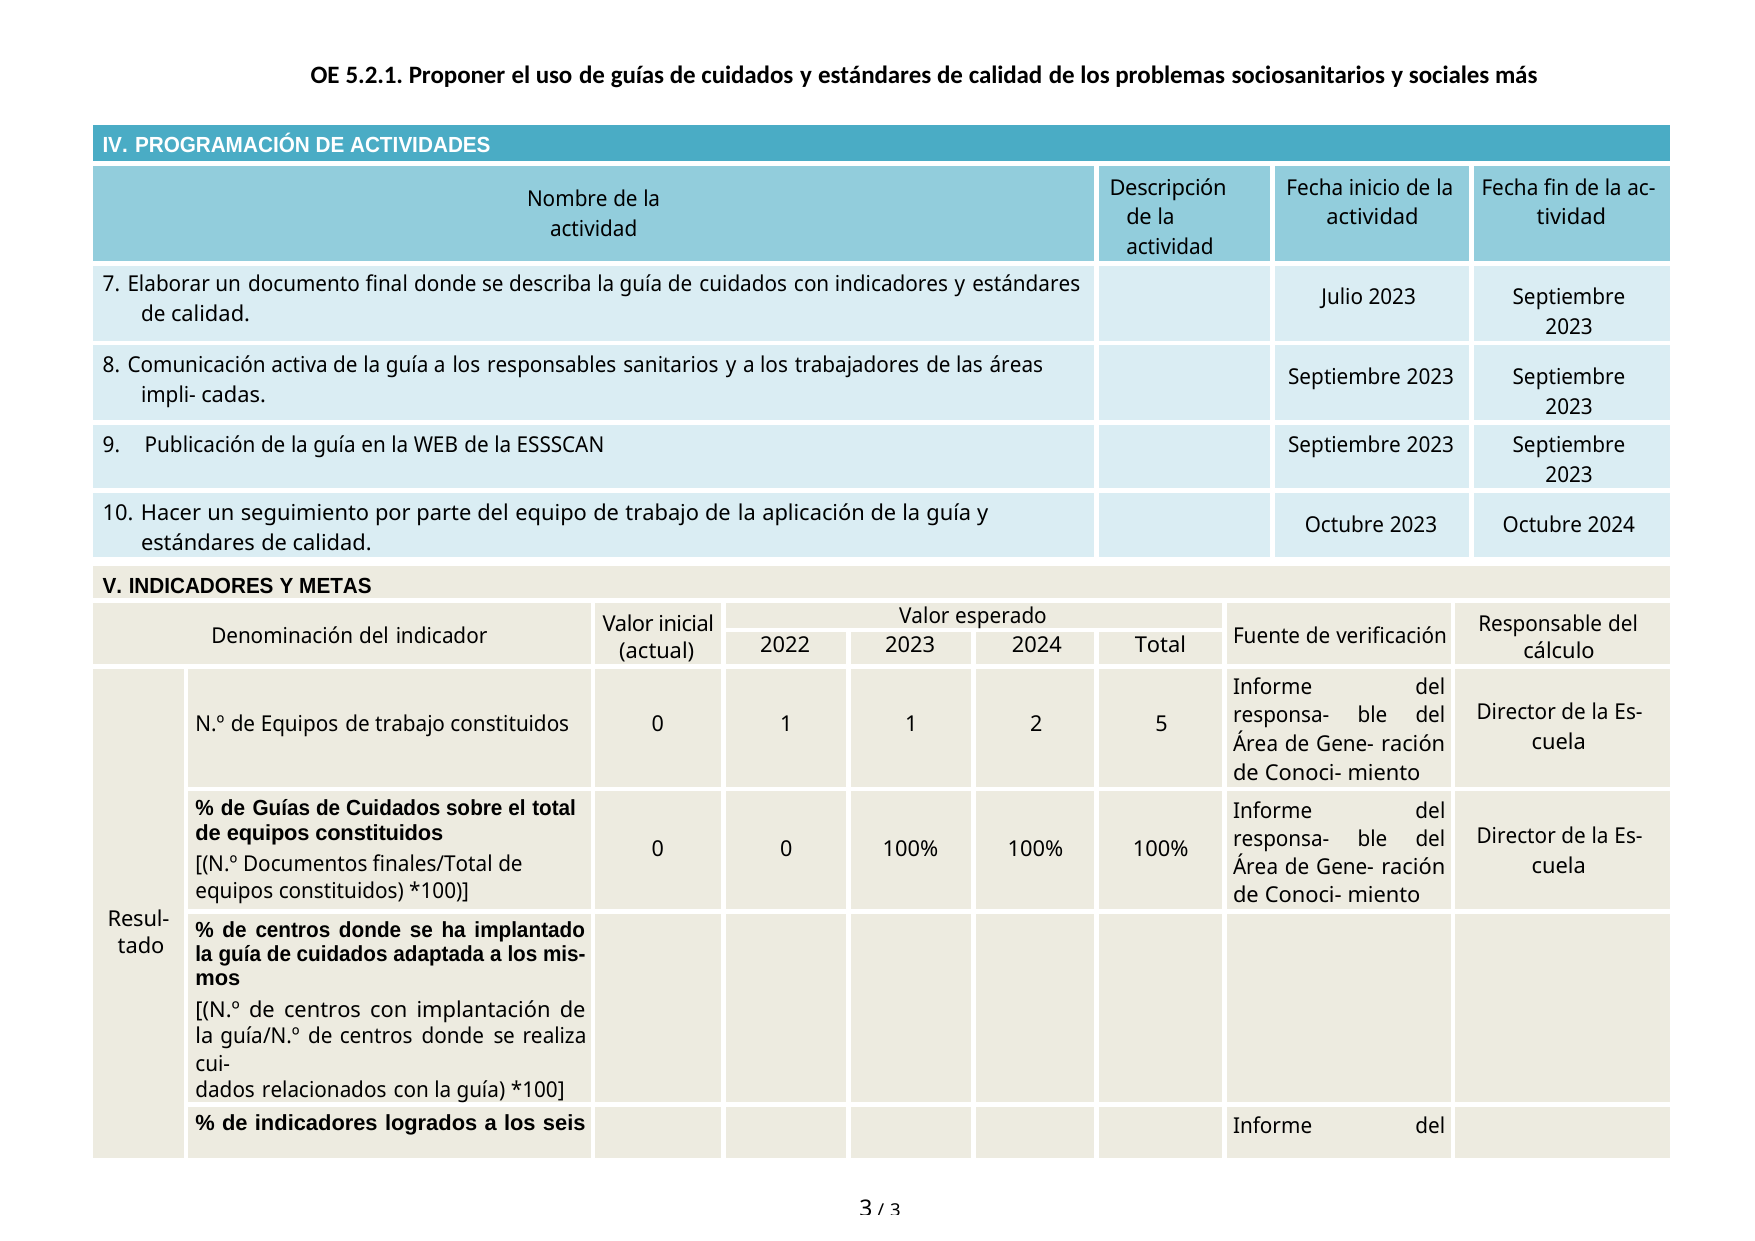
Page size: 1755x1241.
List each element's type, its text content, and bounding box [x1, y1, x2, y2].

table_cell [851, 1107, 971, 1158]
table_cell 100% [976, 791, 1094, 909]
table_cell [1099, 493, 1270, 557]
table_cell Valor inicial (actual) [595, 603, 721, 664]
table_cell Fecha inicio de la actividad [1275, 166, 1469, 261]
table_cell Septiembre 2023 [1275, 425, 1469, 488]
table_cell 2022 [726, 632, 846, 664]
table_cell 1 [851, 669, 971, 786]
table_cell 8. Comunicación activa de la guía a los responsables sanitarios y a los trabajadores de las áreas impli- cadas. [93, 345, 1094, 420]
table_cell Octubre 2023 [1275, 493, 1469, 557]
table_cell Septiembre 2023 [1474, 266, 1670, 341]
table_cell 100% [1099, 791, 1222, 909]
table_cell [976, 1107, 1094, 1158]
table_cell Julio 2023 [1275, 266, 1469, 341]
table_cell V. INDICADORES Y METAS [93, 566, 1670, 598]
table_cell [851, 914, 971, 1102]
table_cell 2 [976, 669, 1094, 786]
table_cell [1099, 345, 1270, 420]
table_cell [726, 914, 846, 1102]
table_cell % de Guías de Cuidados sobre el total de equipos constituidos [(N.º Documentos finales/Total de equipos constituidos) *100)] [188, 791, 591, 909]
table_cell 0 [726, 791, 846, 909]
table_cell [976, 914, 1094, 1102]
table_header IV. PROGRAMACIÓN DE ACTIVIDADES [93, 125, 1670, 161]
table_cell [1099, 914, 1222, 1102]
table_cell % de indicadores logrados a los seis [188, 1107, 591, 1158]
table_cell Septiembre 2023 [1275, 345, 1469, 420]
table_cell Fecha fin de la ac- tividad [1474, 166, 1670, 261]
table_cell Septiembre 2023 [1474, 425, 1670, 488]
table_cell Responsable del cálculo [1455, 603, 1670, 664]
table_cell [595, 1107, 721, 1158]
table_cell 2024 [976, 632, 1094, 664]
table_cell [1099, 266, 1270, 341]
table_cell Informe del responsa- ble del Área de Gene- ración de Conoci- miento [1227, 791, 1451, 909]
table_cell [726, 1107, 846, 1158]
table_cell 1 [726, 669, 846, 786]
table_cell Informe del [1227, 1107, 1451, 1158]
table_cell Nombre de la actividad [93, 166, 1094, 261]
table_cell Denominación del indicador [93, 603, 591, 664]
table_cell 2023 [851, 632, 971, 664]
table_cell Fuente de verificación [1227, 603, 1451, 664]
table_cell 7. Elaborar un documento final donde se describa la guía de cuidados con indicadores y estándares de calidad. [93, 266, 1094, 341]
table_cell Descripción de la actividad [1099, 166, 1270, 261]
table_cell [1227, 914, 1451, 1102]
table_cell 10. Hacer un seguimiento por parte del equipo de trabajo de la aplicación de la guía y estándares de calidad. [93, 493, 1094, 557]
table_cell [1455, 914, 1670, 1102]
table_cell [595, 914, 721, 1102]
table_cell Resul- tado [93, 669, 184, 1158]
table_cell Octubre 2024 [1474, 493, 1670, 557]
table_cell Director de la Es- cuela [1455, 669, 1670, 786]
table_cell 100% [851, 791, 971, 909]
table_cell Informe del responsa- ble del Área de Gene- ración de Conoci- miento [1227, 669, 1451, 786]
table_cell Director de la Es- cuela [1455, 791, 1670, 909]
table_cell 5 [1099, 669, 1222, 786]
table_cell [1455, 1107, 1670, 1158]
table_cell [1099, 1107, 1222, 1158]
table_cell 0 [595, 669, 721, 786]
table_cell Septiembre 2023 [1474, 345, 1670, 420]
table_cell 9. Publicación de la guía en la WEB de la ESSSCAN [93, 425, 1094, 488]
table_cell [1099, 425, 1270, 488]
table_cell Valor esperado [726, 603, 1222, 628]
table_cell N.º de Equipos de trabajo constituidos [188, 669, 591, 786]
table_cell % de centros donde se ha implantado la guía de cuidados adaptada a los mis- mos [(N.º de centros con implantación de la guía/N.º de centros donde se realiza cui- dados relacionados con la guía) *100] [188, 914, 591, 1102]
table_cell Total [1099, 632, 1222, 664]
table_cell 0 [595, 791, 721, 909]
